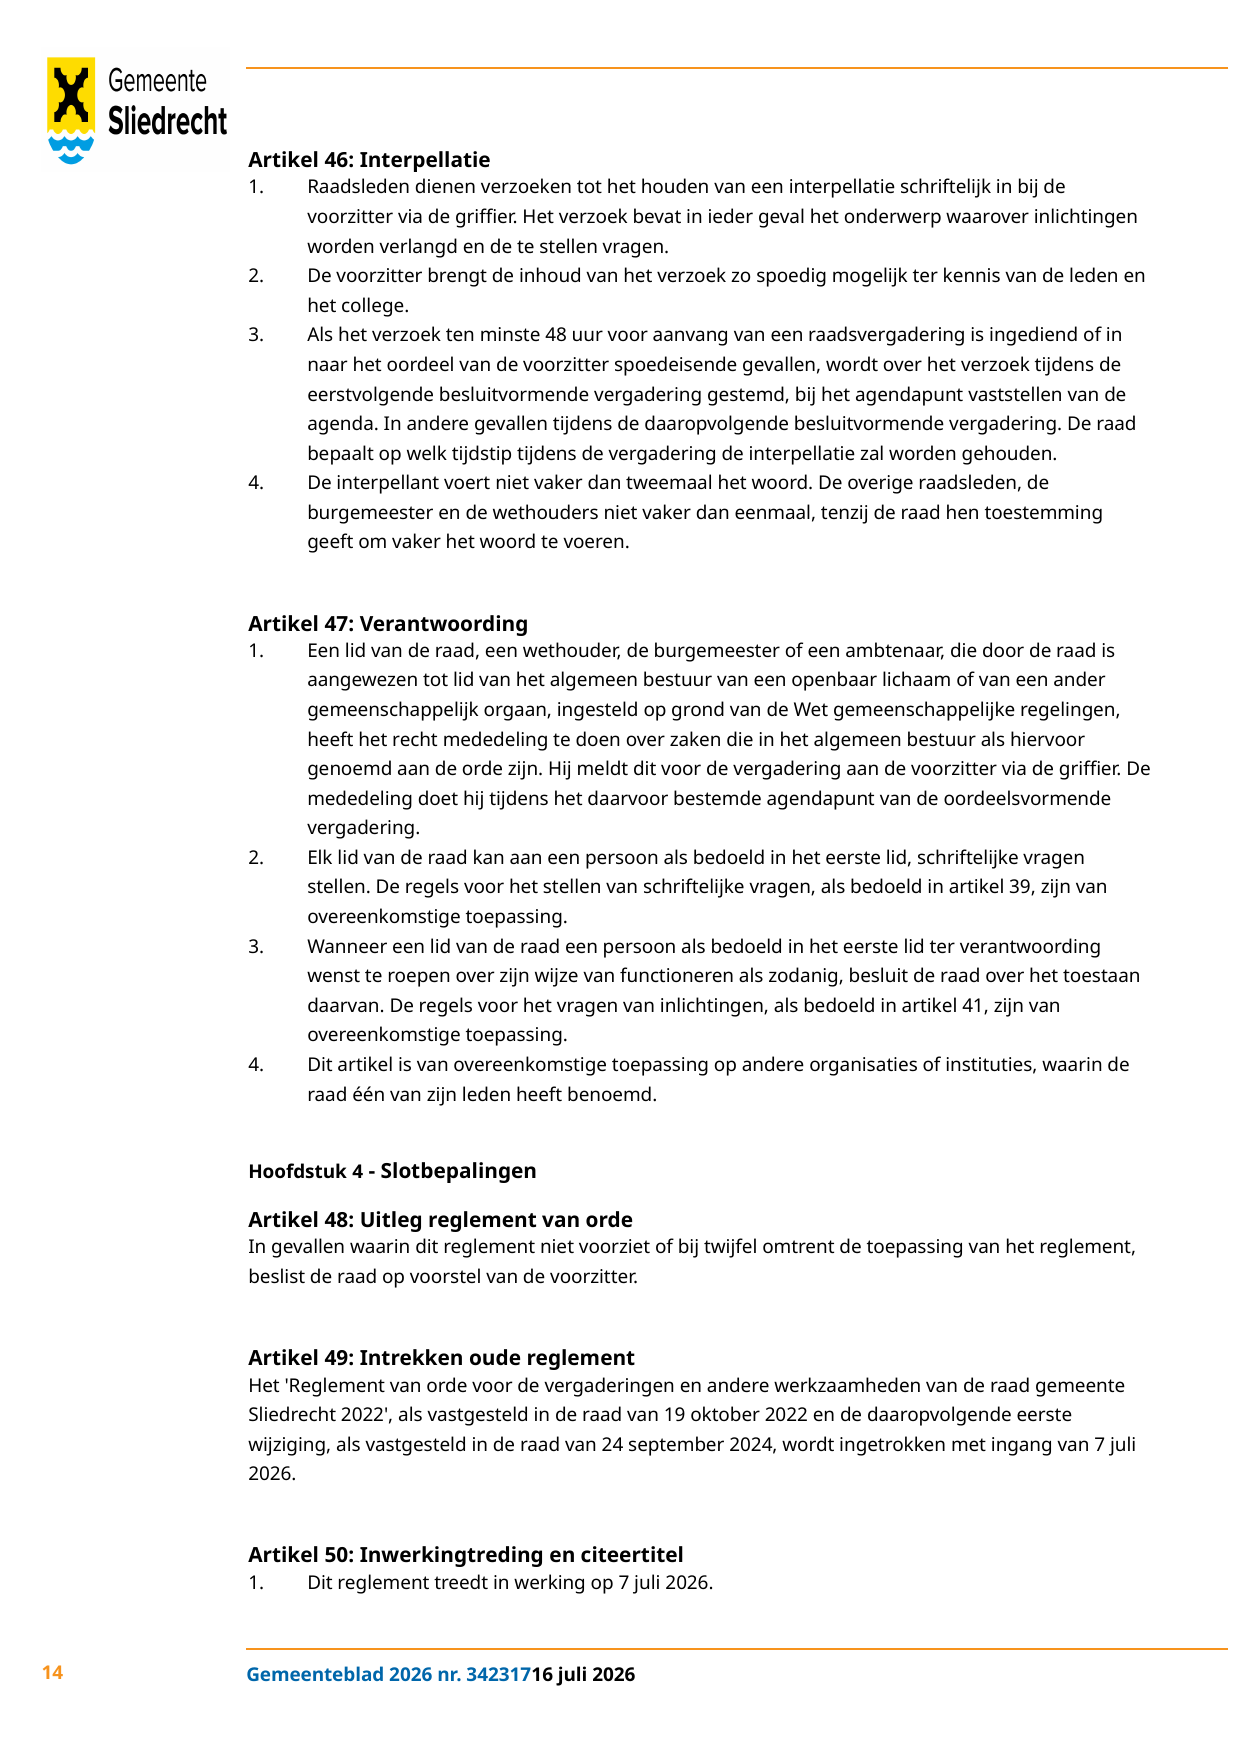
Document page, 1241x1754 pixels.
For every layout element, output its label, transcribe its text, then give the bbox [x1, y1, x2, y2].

list Wanneer een lid van de raad een persoon als bedoeld in het eerste lid ter verantwoording wenst te roepen over zijn wijze van functioneren als zodanig, besluit de raad over het toestaan daarvan. De regels voor het vragen van inlichtingen, als bedoeld in artikel 41, zijn van overeenkomstige toepassing. [248, 933, 1152, 1047]
list Een lid van de raad, een wethouder, de burgemeester of een ambtenaar, die door de raad is aangewezen tot lid van het algemeen bestuur van een openbaar lichaam of van een ander gemeenschappelijk orgaan, ingesteld op grond van de Wet gemeenschappelijke regelingen, heeft het recht mededeling te doen over zaken die in het algemeen bestuur als hiervoor genoemd aan de orde zijn. Hij meldt dit voor de vergadering aan de voorzitter via de griffier. De mededeling doet hij tijdens het daarvoor bestemde agendapunt van de oordeelsvormende vergadering. [248, 637, 1152, 840]
list Dit artikel is van overeenkomstige toepassing op andere organisaties of instituties, waarin de raad één van zijn leden heeft benoemd. [248, 1051, 1152, 1107]
text In gevallen waarin dit reglement niet voorziet of bij twijfel omtrent de toepassing van het reglement, beslist de raad op voorstel van de voorzitter. [248, 1234, 1152, 1289]
text Het 'Reglement van orde voor de vergaderingen en andere werkzaamheden van de raad gemeente Sliedrecht 2022', als vastgesteld in de raad van 19 oktober 2022 en de daaropvolgende eerste wijziging, als vastgesteld in de raad van 24 september 2024, wordt ingetrokken met ingang van 7 juli 2026. [248, 1372, 1152, 1486]
list Als het verzoek ten minste 48 uur voor aanvang van een raadsvergadering is ingediend of in naar het oordeel van de voorzitter spoedeisende gevallen, wordt over het verzoek tijdens de eerstvolgende besluitvormende vergadering gestemd, bij het agendapunt vaststellen van de agenda. In andere gevallen tijdens de daaropvolgende besluitvormende vergadering. De raad bepaalt op welk tijdstip tijdens de vergadering de interpellatie zal worden gehouden. [248, 322, 1152, 466]
list De voorzitter brengt de inhoud van het verzoek zo spoedig mogelijk ter kennis van de leden en het college. [248, 262, 1152, 318]
text Artikel 49: Intrekken oude reglement [248, 1343, 1152, 1372]
text Artikel 47: Verantwoording [248, 609, 1152, 637]
text Artikel 46: Interpellatie [248, 145, 1152, 174]
list Dit reglement treedt in werking op 7 juli 2026. [248, 1569, 1152, 1595]
text Hoofdstuk 4 - Slotbepalingen [248, 1156, 1152, 1184]
text Artikel 48: Uitleg reglement van orde [248, 1205, 1152, 1234]
list Elk lid van de raad kan aan een persoon als bedoeld in het eerste lid, schriftelijke vragen stellen. De regels voor het stellen van schriftelijke vragen, als bedoeld in artikel 39, zijn van overeenkomstige toepassing. [248, 844, 1152, 929]
list Raadsleden dienen verzoeken tot het houden van een interpellatie schriftelijk in bij de voorzitter via de griffier. Het verzoek bevat in ieder geval het onderwerp waarover inlichtingen worden verlangd en de te stellen vragen. [248, 174, 1152, 258]
list De interpellant voert niet vaker dan tweemaal het woord. De overige raadsleden, de burgemeester en de wethouders niet vaker dan eenmaal, tenzij de raad hen toestemming geeft om vaker het woord te voeren. [248, 469, 1152, 554]
picture [41, 47, 231, 172]
text Artikel 50: Inwerkingtreding en citeertitel [248, 1541, 1152, 1569]
